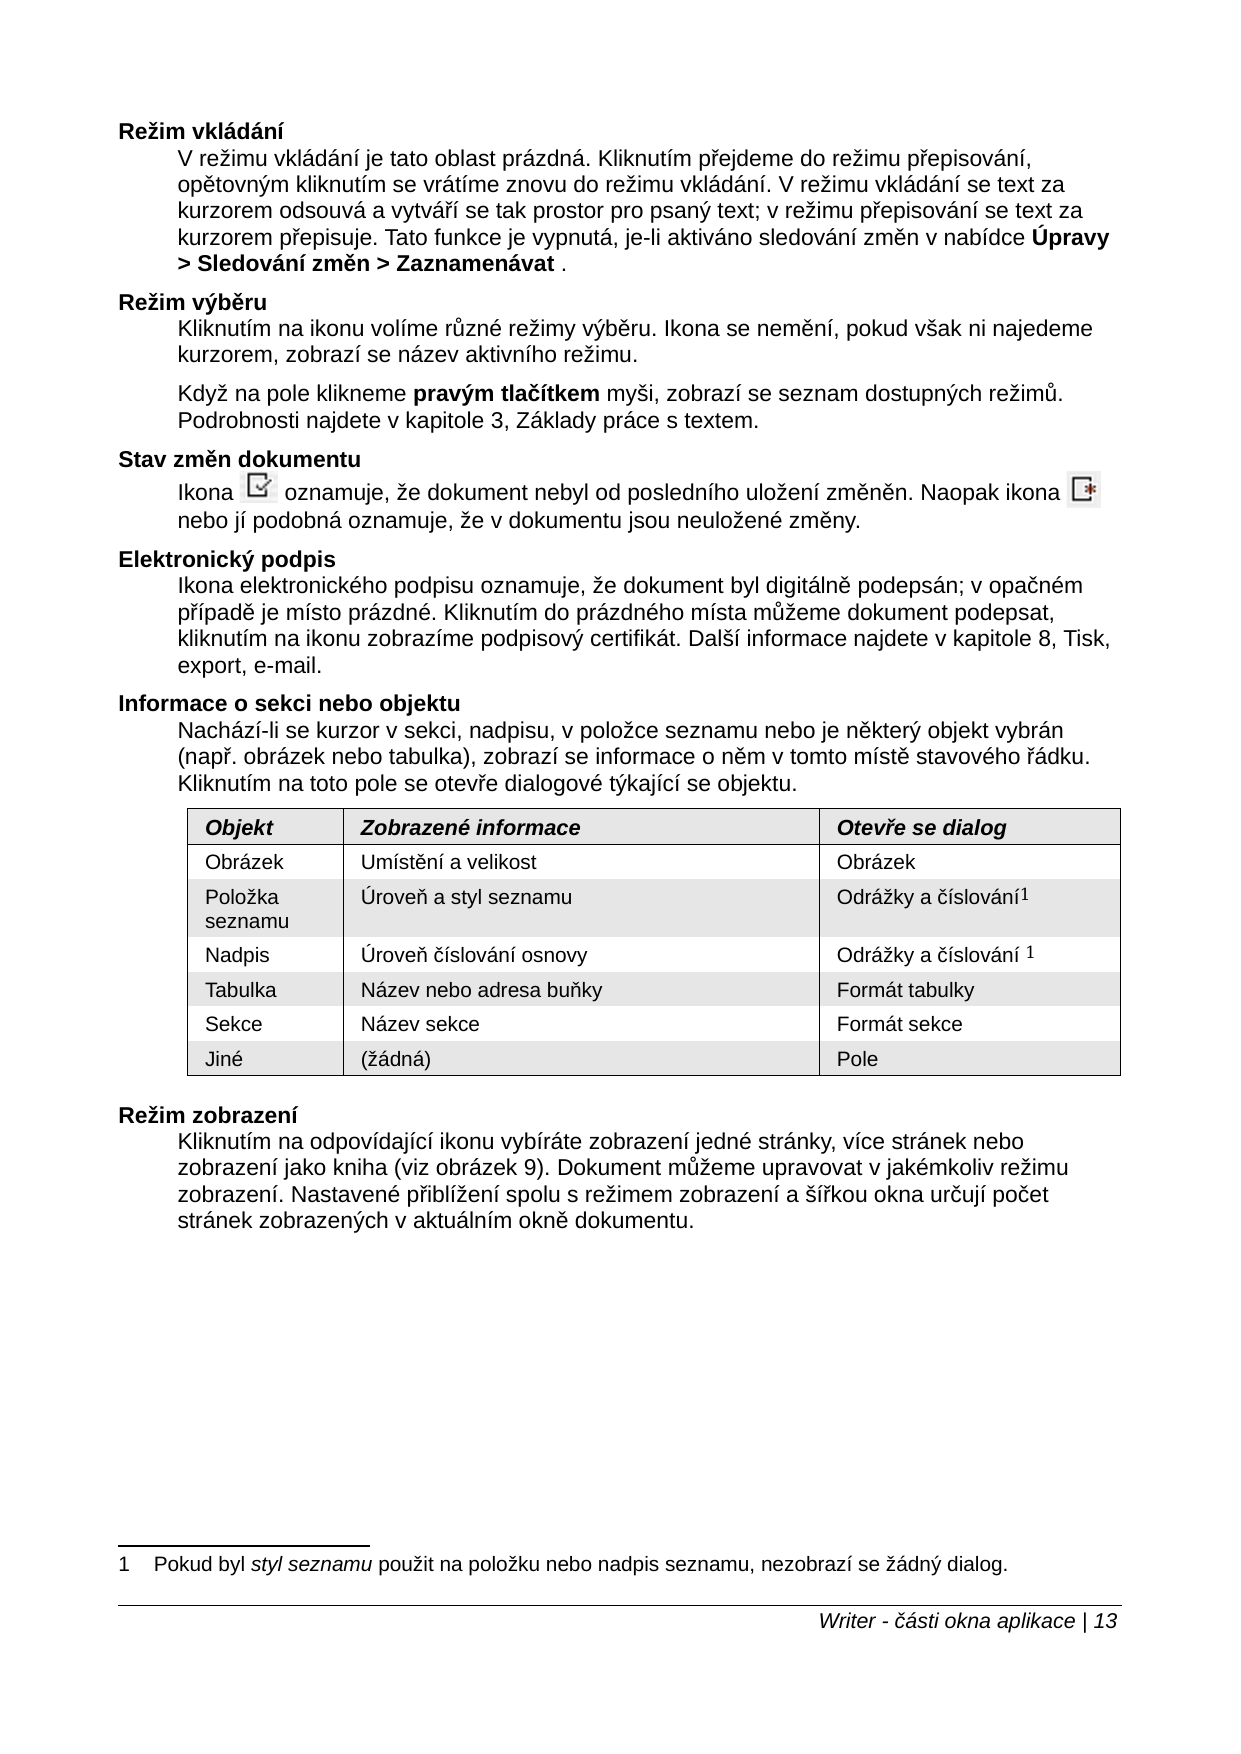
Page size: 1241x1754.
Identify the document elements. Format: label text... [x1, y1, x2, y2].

table_cell Tabulka [188, 972, 343, 1006]
table_cell Obrázek [188, 845, 343, 878]
table_header Otevře se dialog [820, 809, 1120, 844]
table_cell Umístění a velikost [344, 845, 819, 878]
table_cell Pole [820, 1041, 1120, 1075]
table_cell Položka seznamu [188, 879, 343, 937]
picture [1066, 471, 1101, 508]
text Kliknutím na ikonu volíme různé režimy výběru. Ikona se nemění, pokud však ni najedeme kurzorem, zobrazí se název aktivního režimu. [177, 315, 1122, 368]
text V režimu vkládání je tato oblast prázdná. Kliknutím přejdeme do režimu přepisování, opětovným kliknutím se vrátíme znovu do režimu vkládání. V režimu vkládání se text za kurzorem odsouvá a vytváří se tak prostor pro psaný text; v režimu přepisování se text za kurzorem přepisuje. Tato funkce je vypnutá, je-li aktiváno sledování změn v nabídce Úpravy > Sledování změn > Zaznamenávat . [177, 144, 1122, 276]
table_cell Odrážky a číslování [820, 879, 1120, 937]
table_cell Nadpis [188, 937, 343, 972]
table_cell (žádná) [344, 1041, 819, 1075]
table_cell Jiné [188, 1041, 343, 1075]
table_header Zobrazené informace [344, 809, 819, 844]
table_cell Obrázek [820, 845, 1120, 878]
picture [239, 471, 278, 503]
table_cell Název sekce [344, 1006, 819, 1041]
text Režim vkládání [118, 118, 1122, 144]
text Kliknutím na odpovídající ikonu vybíráte zobrazení jedné stránky, více stránek nebo zobrazení jako kniha (viz obrázek 9). Dokument můžeme upravovat v jakémkoliv režimu zobrazení. Nastavené přiblížení spolu s režimem zobrazení a šířkou okna určují počet stránek zobrazených v aktuálním okně dokumentu. [177, 1128, 1122, 1233]
text Režim zobrazení [118, 1102, 1122, 1128]
text Když na pole klikneme pravým tlačítkem myši, zobrazí se seznam dostupných režimů. Podrobnosti najdete v kapitole 3, Základy práce s textem. [177, 380, 1122, 433]
text Elektronický podpis [118, 546, 1122, 572]
table_cell Odrážky a číslování 1 [820, 937, 1120, 972]
text Nachází-li se kurzor v sekci, nadpisu, v položce seznamu nebo je některý objekt vybrán (např. obrázek nebo tabulka), zobrazí se informace o něm v tomto místě stavového řádku. Kliknutím na toto pole se otevře dialogové týkající se objektu. [177, 717, 1122, 796]
table_cell Úroveň a styl seznamu [344, 879, 819, 937]
text Informace o sekci nebo objektu [118, 690, 1122, 717]
text Režim výběru [118, 289, 1122, 315]
text Ikona elektronického podpisu oznamuje, že dokument byl digitálně podepsán; v opačném případě je místo prázdné. Kliknutím do prázdného místa můžeme dokument podepsat, kliknutím na ikonu zobrazíme podpisový certifikát. Další informace najdete v kapitole 8, Tisk, export, e-mail. [177, 572, 1122, 678]
text Ikona oznamuje, že dokument nebyl od posledního uložení změněn. Naopak ikona nebo jí podobná oznamuje, že v dokumentu jsou neuložené změny. [177, 472, 1122, 534]
text Stav změn dokumentu [118, 446, 1122, 472]
table_cell Sekce [188, 1006, 343, 1041]
table_cell Úroveň číslování osnovy [344, 937, 819, 972]
table_header Objekt [188, 809, 343, 844]
table_cell Formát sekce [820, 1006, 1120, 1041]
table_cell Formát tabulky [820, 972, 1120, 1006]
table_cell Název nebo adresa buňky [344, 972, 819, 1006]
